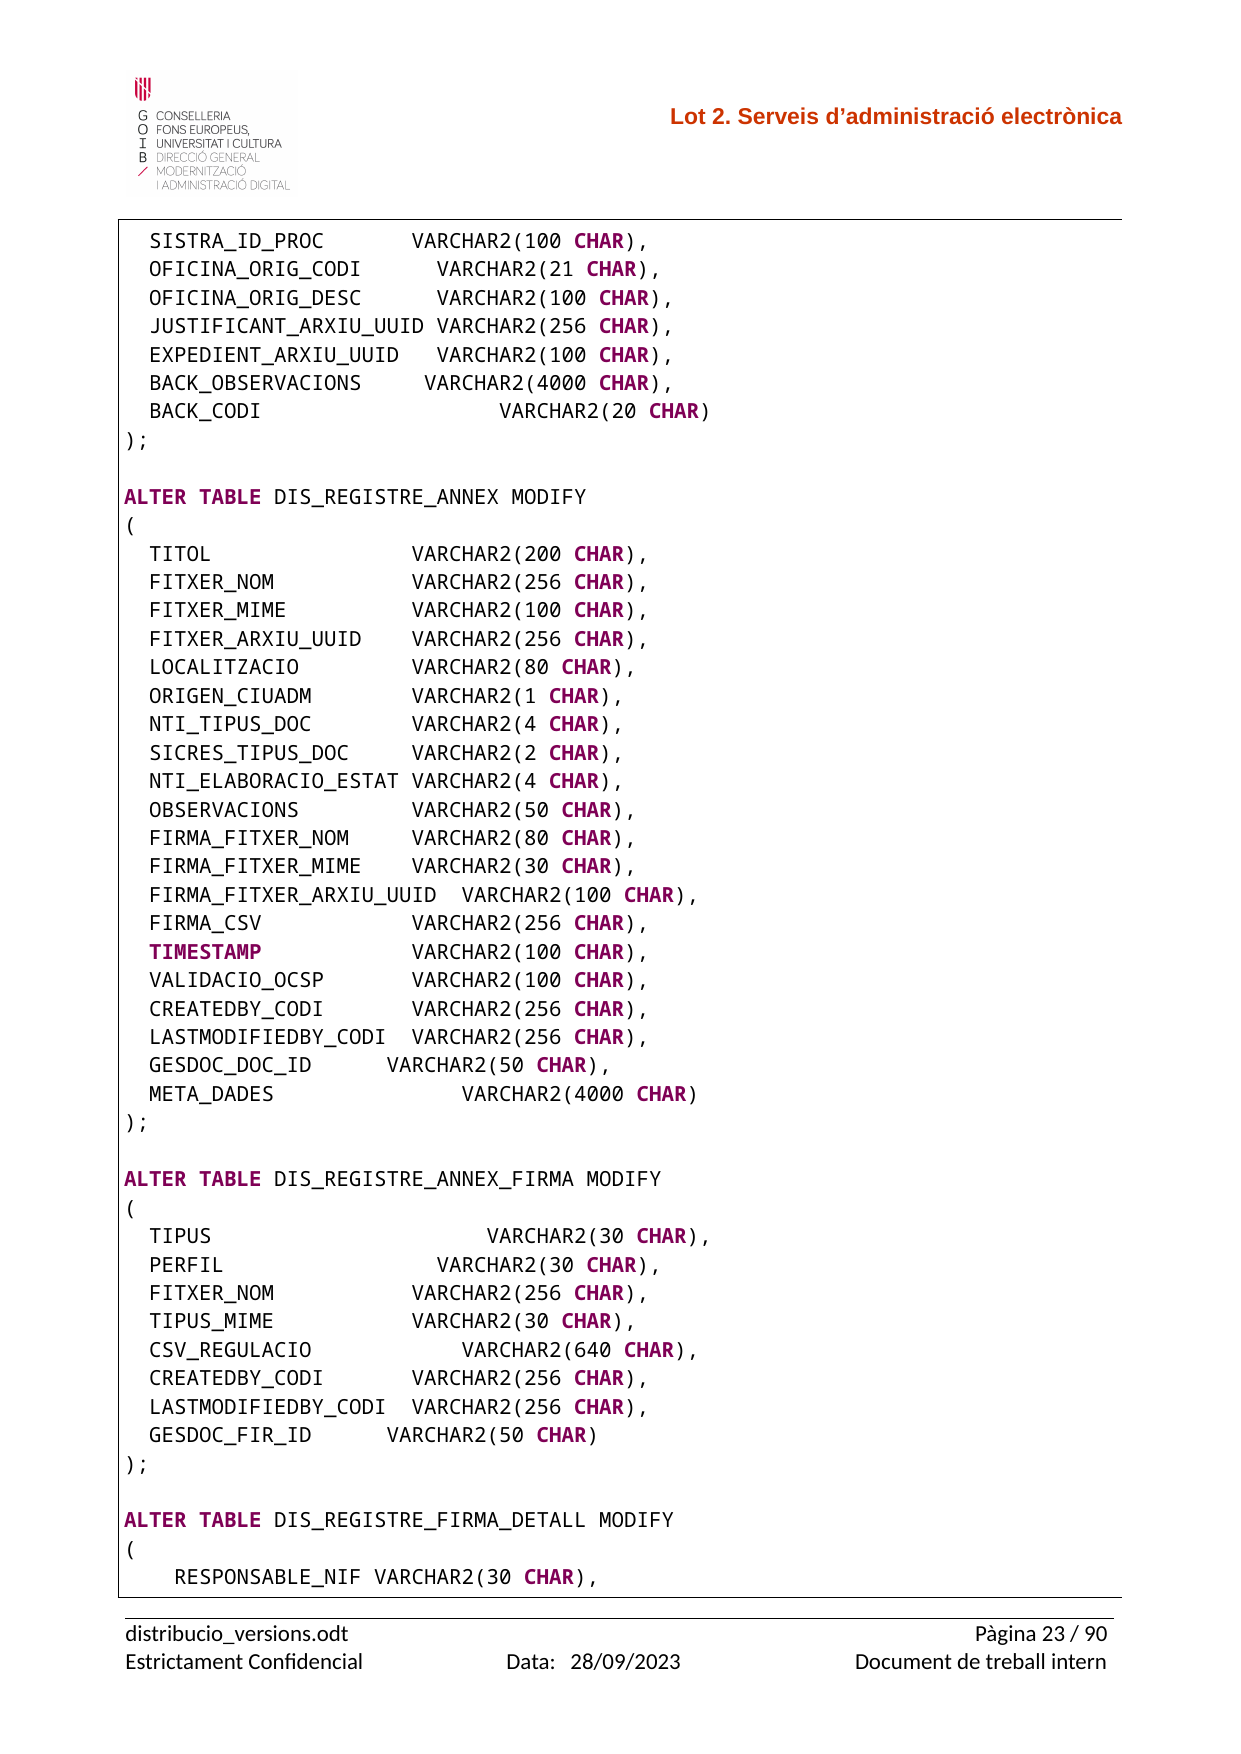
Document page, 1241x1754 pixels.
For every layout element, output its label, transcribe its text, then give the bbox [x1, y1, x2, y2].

picture [126, 70, 299, 197]
table_header SISTRA_ID_PROC VARCHAR2(100 CHAR), OFICINA_ORIG_CODI VARCHAR2(21 CHAR), OFICINA_ORIG_DESC VARCHAR2(100 CHAR), JUSTIFICANT_ARXIU_UUID VARCHAR2(256 CHAR), EXPEDIENT_ARXIU_UUID VARCHAR2(100 CHAR), BACK_OBSERVACIONS VARCHAR2(4000 CHAR), BACK_CODI VARCHAR2(20 CHAR) ); ALTER TABLE DIS_REGISTRE_ANNEX MODIFY ( TITOL VARCHAR2(200 CHAR), FITXER_NOM VARCHAR2(256 CHAR), FITXER_MIME VARCHAR2(100 CHAR), FITXER_ARXIU_UUID VARCHAR2(256 CHAR), LOCALITZACIO VARCHAR2(80 CHAR), ORIGEN_CIUADM VARCHAR2(1 CHAR), NTI_TIPUS_DOC VARCHAR2(4 CHAR), SICRES_TIPUS_DOC VARCHAR2(2 CHAR), NTI_ELABORACIO_ESTAT VARCHAR2(4 CHAR), OBSERVACIONS VARCHAR2(50 CHAR), FIRMA_FITXER_NOM VARCHAR2(80 CHAR), FIRMA_FITXER_MIME VARCHAR2(30 CHAR), FIRMA_FITXER_ARXIU_UUID VARCHAR2(100 CHAR), FIRMA_CSV VARCHAR2(256 CHAR), TIMESTAMP VARCHAR2(100 CHAR), VALIDACIO_OCSP VARCHAR2(100 CHAR), CREATEDBY_CODI VARCHAR2(256 CHAR), LASTMODIFIEDBY_CODI VARCHAR2(256 CHAR), GESDOC_DOC_ID VARCHAR2(50 CHAR), META_DADES VARCHAR2(4000 CHAR) ); ALTER TABLE DIS_REGISTRE_ANNEX_FIRMA MODIFY ( TIPUS VARCHAR2(30 CHAR), PERFIL VARCHAR2(30 CHAR), FITXER_NOM VARCHAR2(256 CHAR), TIPUS_MIME VARCHAR2(30 CHAR), CSV_REGULACIO VARCHAR2(640 CHAR), CREATEDBY_CODI VARCHAR2(256 CHAR), LASTMODIFIEDBY_CODI VARCHAR2(256 CHAR), GESDOC_FIR_ID VARCHAR2(50 CHAR) ); ALTER TABLE DIS_REGISTRE_FIRMA_DETALL MODIFY ( RESPONSABLE_NIF VARCHAR2(30 CHAR), [119, 220, 1122, 1597]
